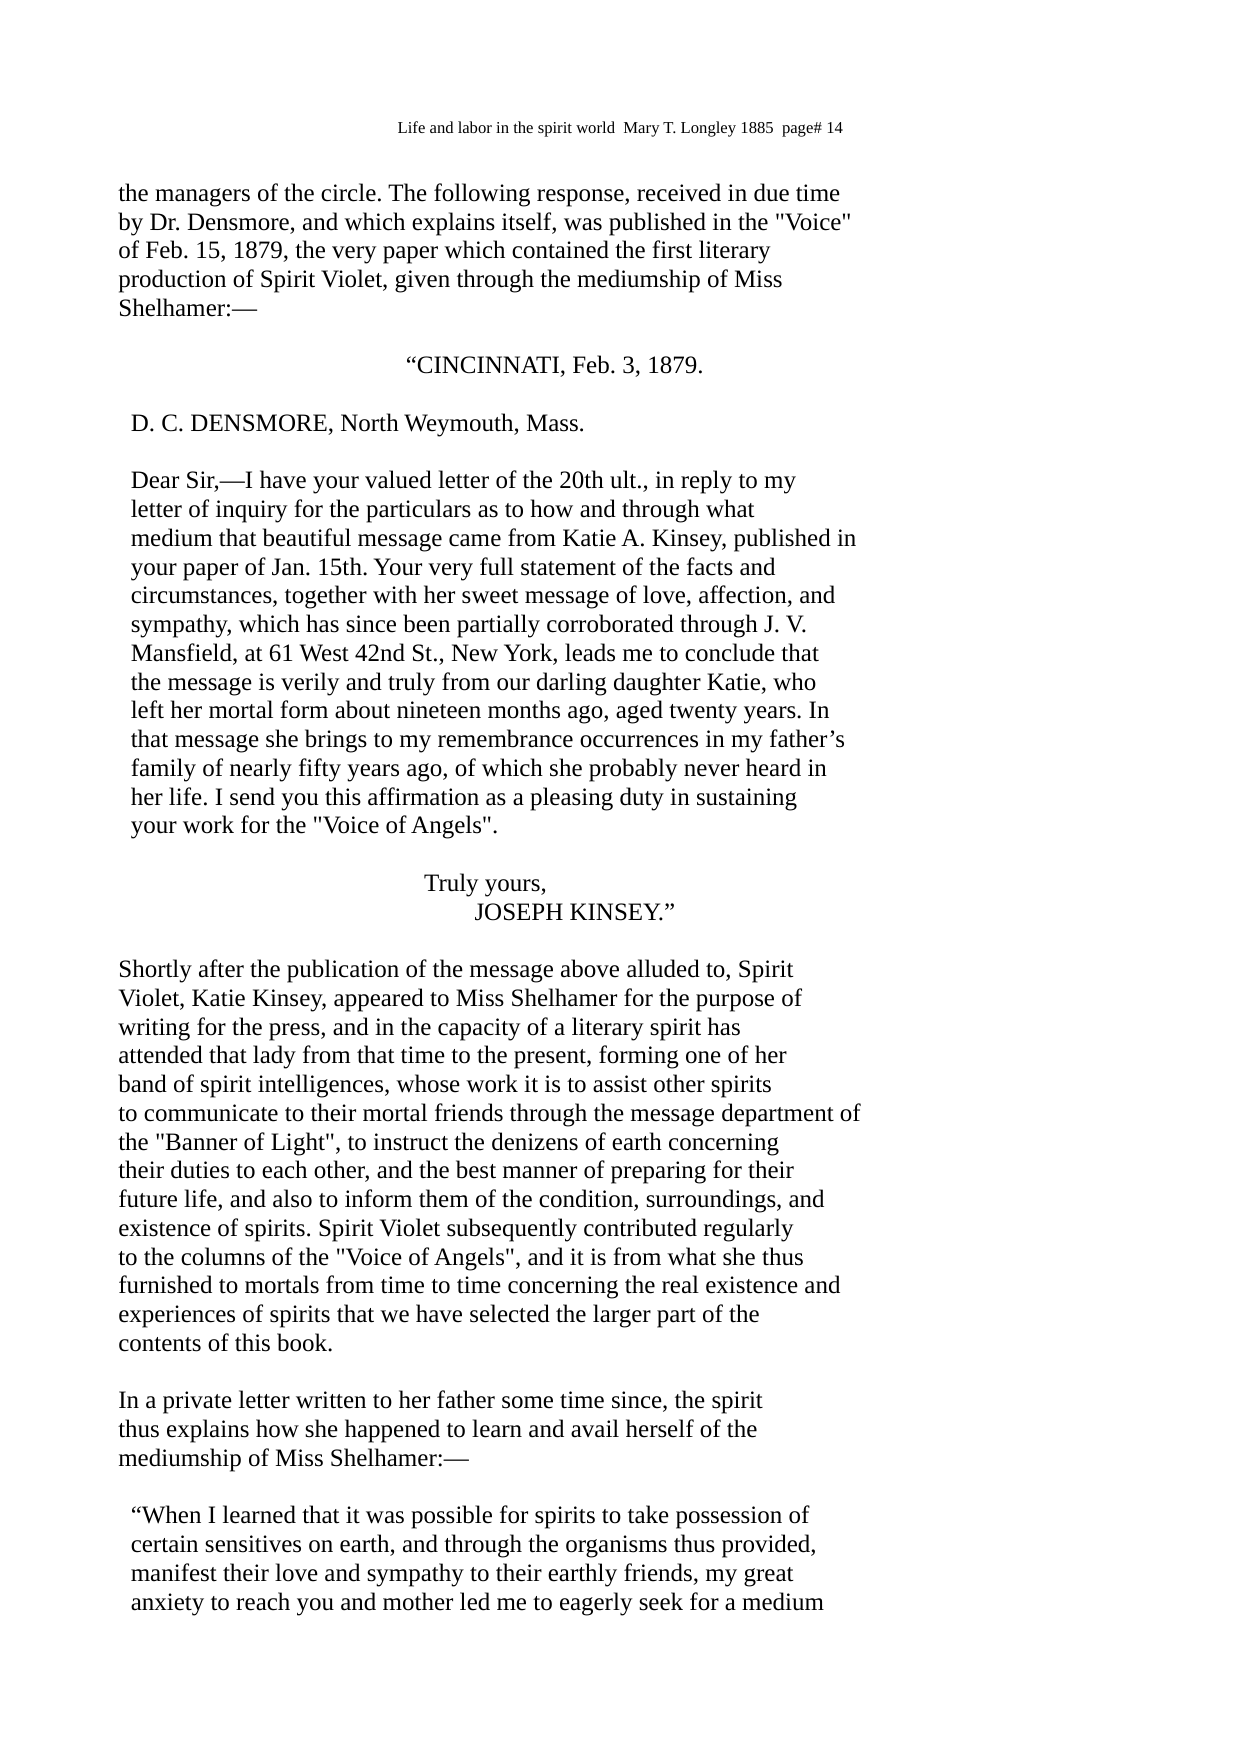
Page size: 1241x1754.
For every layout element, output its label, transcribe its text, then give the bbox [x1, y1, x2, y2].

text by Dr. Densmore, and which explains itself, was published in the "Voice" [118, 207, 1122, 236]
text experiences of spirits that we have selected the larger part of the [118, 1299, 1122, 1328]
text D. C. DENSMORE, North Weymouth, Mass. [118, 408, 1122, 437]
text certain sensitives on earth, and through the organisms thus provided, [118, 1529, 1122, 1558]
text letter of inquiry for the particulars as to how and through what [118, 494, 1122, 523]
text “CINCINNATI, Feb. 3, 1879. [118, 351, 1122, 379]
text Truly yours, [118, 868, 1122, 897]
text Violet, Katie Kinsey, appeared to Miss Shelhamer for the purpose of [118, 983, 1122, 1012]
text their duties to each other, and the best manner of preparing for their [118, 1156, 1122, 1184]
text JOSEPH KINSEY.” [118, 897, 1122, 926]
text your work for the "Voice of Angels". [118, 811, 1122, 839]
text left her mortal form about nineteen months ago, aged twenty years. In [118, 696, 1122, 724]
text production of Spirit Violet, given through the mediumship of Miss [118, 264, 1122, 293]
text her life. I send you this affirmation as a pleasing duty in sustaining [118, 782, 1122, 811]
text Shortly after the publication of the message above alluded to, Spirit [118, 954, 1122, 983]
text thus explains how she happened to learn and avail herself of the [118, 1414, 1122, 1443]
text Shelhamer:— [118, 293, 1122, 322]
text manifest their love and sympathy to their earthly friends, my great [118, 1558, 1122, 1587]
text attended that lady from that time to the present, forming one of her [118, 1041, 1122, 1069]
text anxiety to reach you and mother led me to eagerly seek for a medium [118, 1587, 1122, 1616]
text mediumship of Miss Shelhamer:— [118, 1443, 1122, 1472]
text Mansfield, at 61 West 42nd St., New York, leads me to conclude that [118, 638, 1122, 667]
text that message she brings to my remembrance occurrences in my father’s [118, 724, 1122, 753]
text band of spirit intelligences, whose work it is to assist other spirits [118, 1069, 1122, 1098]
text to the columns of the "Voice of Angels", and it is from what she thus [118, 1242, 1122, 1271]
text to communicate to their mortal friends through the message department of [118, 1098, 1122, 1127]
text Dear Sir,—I have your valued letter of the 20th ult., in reply to my [118, 466, 1122, 494]
text the "Banner of Light", to instruct the denizens of earth concerning [118, 1127, 1122, 1156]
text contents of this book. [118, 1328, 1122, 1357]
text your paper of Jan. 15th. Your very full statement of the facts and [118, 552, 1122, 581]
text existence of spirits. Spirit Violet subsequently contributed regularly [118, 1213, 1122, 1242]
text future life, and also to inform them of the condition, surroundings, and [118, 1184, 1122, 1213]
text In a private letter written to her father some time since, the spirit [118, 1386, 1122, 1414]
text “When I learned that it was possible for spirits to take possession of [118, 1501, 1122, 1529]
text furnished to mortals from time to time concerning the real existence and [118, 1271, 1122, 1299]
text circumstances, together with her sweet message of love, affection, and [118, 581, 1122, 609]
text the message is verily and truly from our darling daughter Katie, who [118, 667, 1122, 696]
text writing for the press, and in the capacity of a literary spirit has [118, 1012, 1122, 1041]
text family of nearly fifty years ago, of which she probably never heard in [118, 753, 1122, 782]
text of Feb. 15, 1879, the very paper which contained the first literary [118, 236, 1122, 264]
text the managers of the circle. The following response, received in due time [118, 178, 1122, 207]
text sympathy, which has since been partially corroborated through J. V. [118, 609, 1122, 638]
text medium that beautiful message came from Katie A. Kinsey, published in [118, 523, 1122, 552]
